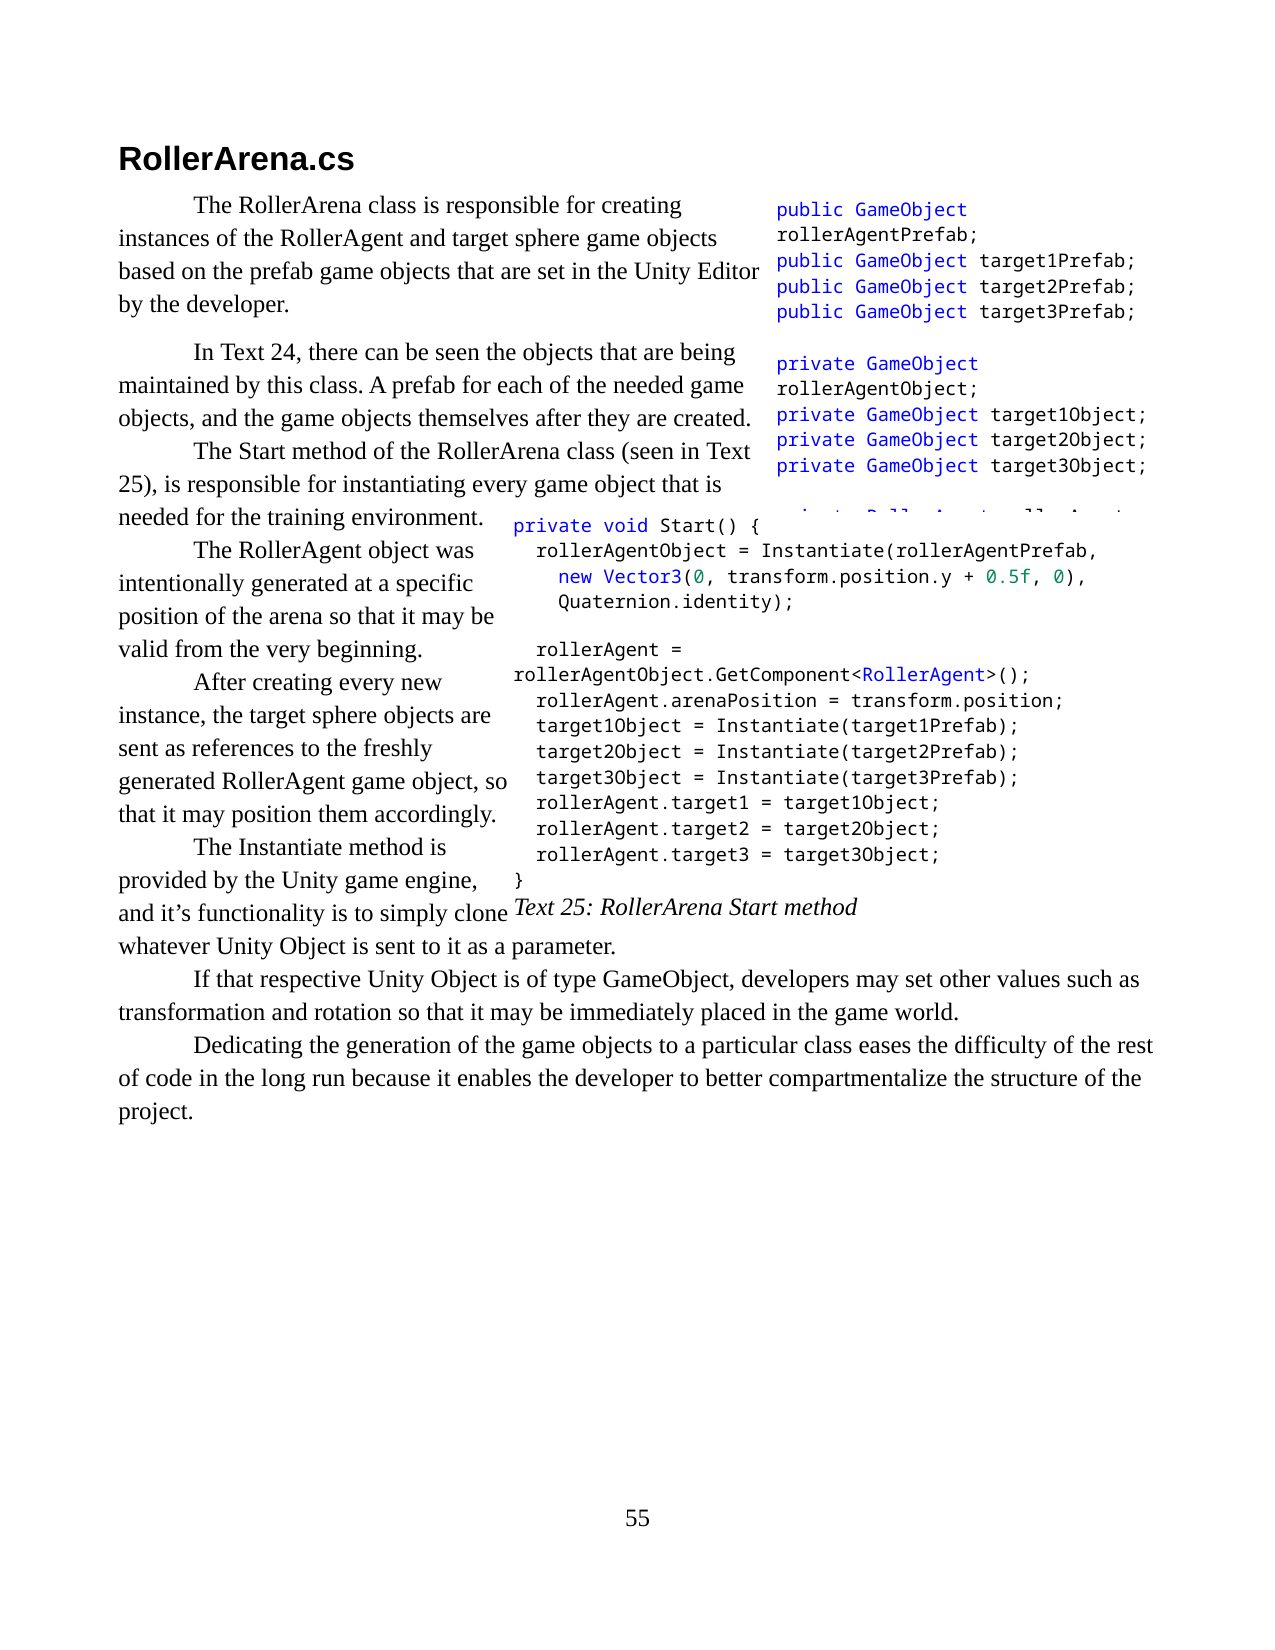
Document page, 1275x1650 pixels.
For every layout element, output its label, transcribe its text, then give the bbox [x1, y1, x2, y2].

text The RollerArena class is responsible for creating instances of the RollerAgent and target sphere game objects based on the prefab game objects that are set in the Unity Editor by the developer. [118, 190, 1161, 318]
text The Instantiate method is provided by the Unity game engine, and it’s functionality is to simply clone whatever Unity Object is sent to it as a parameter. [118, 832, 1157, 960]
text Dedicating the generation of the game objects to a particular class eases the difficulty of the rest of code in the long run because it enables the developer to better compartmentalize the structure of the project. [118, 1030, 1157, 1125]
text If that respective Unity Object is of type GameObject, developers may set other values such as transformation and rotation so that it may be immediately placed in the game world. [118, 964, 1157, 1026]
text Text 25: RollerArena Start method [513, 524, 1157, 921]
text The RollerAgent object was intentionally generated at a specific position of the arena so that it may be valid from the very beginning. [118, 535, 513, 663]
subtitle RollerArena.cs [118, 139, 1157, 178]
text After creating every new instance, the target sphere objects are sent as references to the freshly generated RollerAgent game object, so that it may position them accordingly. [118, 667, 513, 828]
text In Text 24, there can be seen the objects that are being maintained by this class. A prefab for each of the needed game objects, and the game objects themselves after they are created. [118, 337, 777, 432]
text The Start method of the RollerArena class (seen in Text 25), is responsible for instantiating every game object that is needed for the training environment. [118, 436, 1157, 531]
text Text 24: Objects used by RollerArena [777, 208, 1161, 558]
